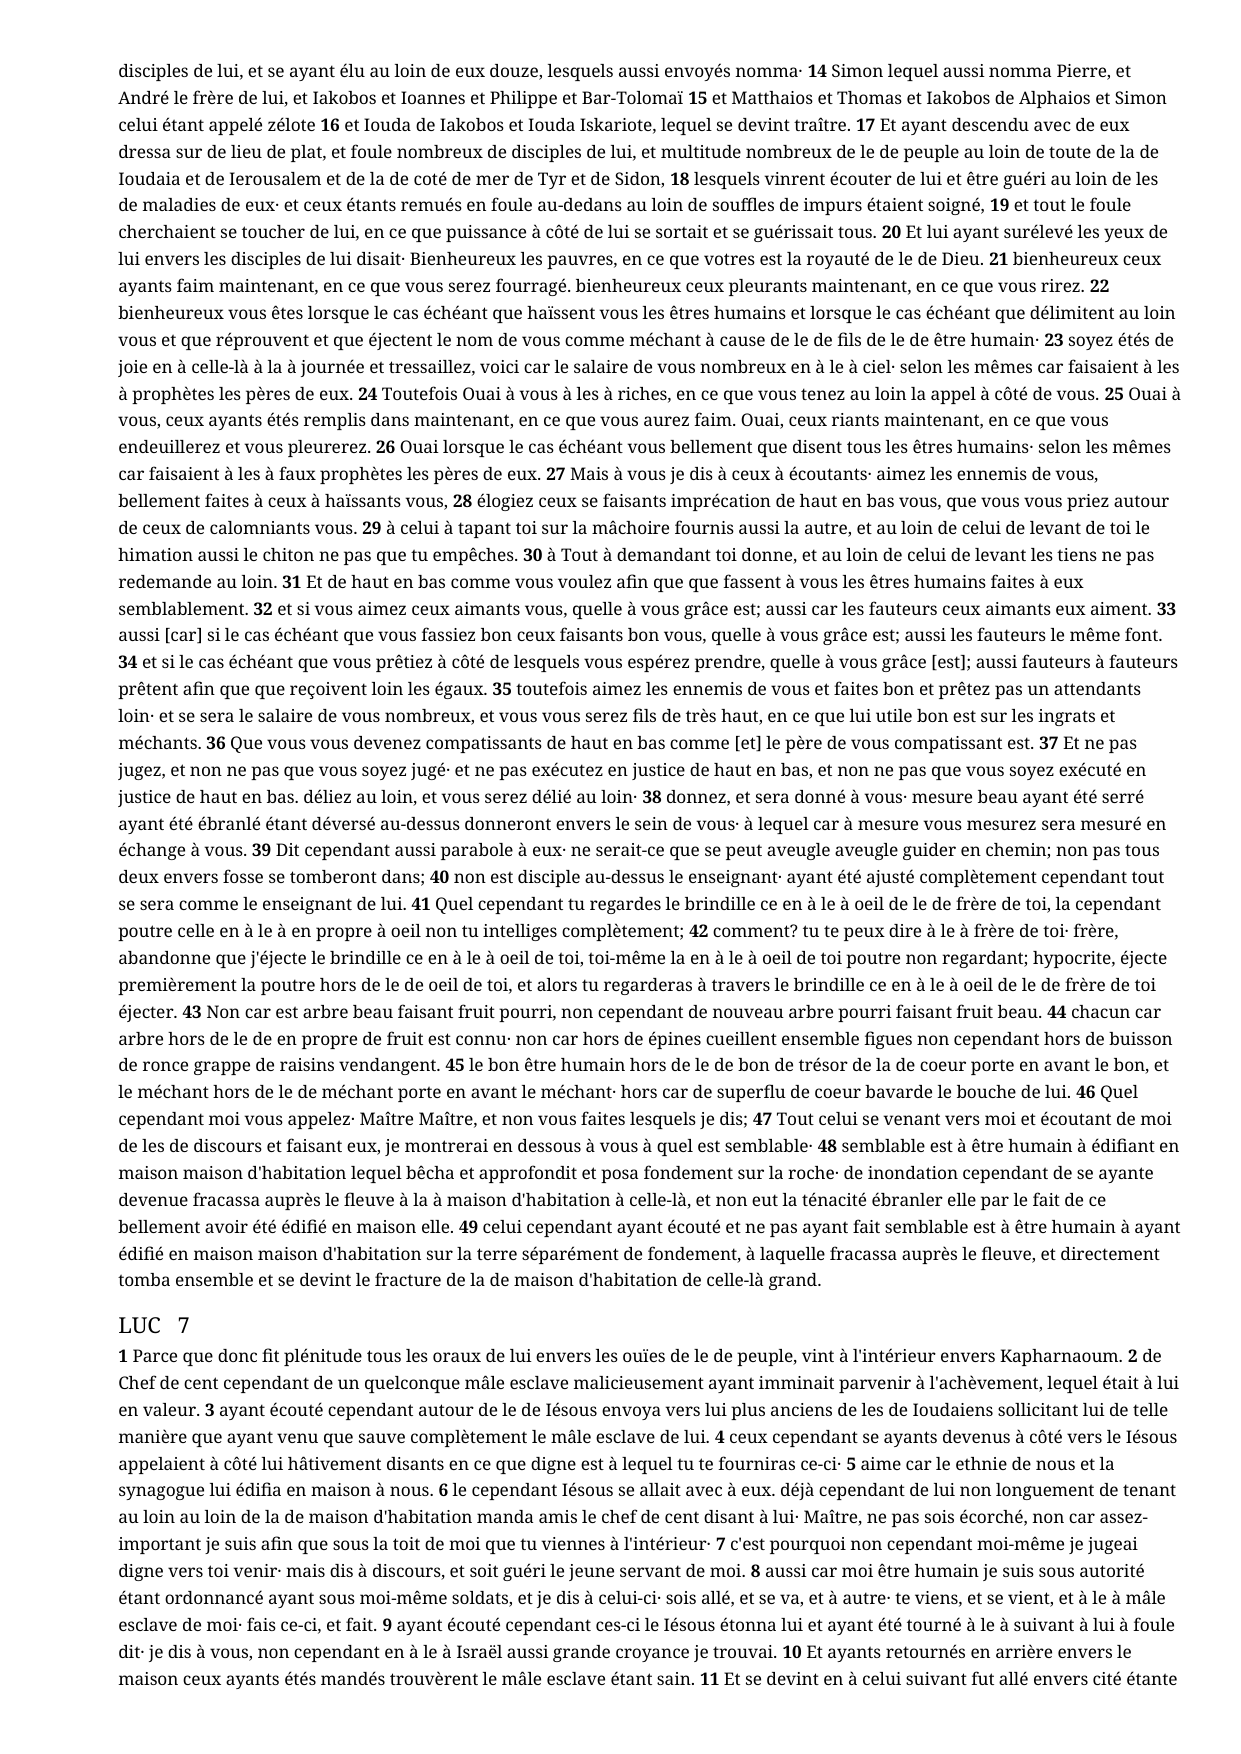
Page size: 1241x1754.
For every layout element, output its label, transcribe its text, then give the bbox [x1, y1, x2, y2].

text 1 Parce que donc fit plénitude tous les oraux de lui envers les ouïes de le de peuple, vint à l'intérieur envers Kapharnaoum. 2 de Chef de cent cependant de un quelconque mâle esclave malicieusement ayant imminait parvenir à l'achèvement, lequel était à lui en valeur. 3 ayant écouté cependant autour de le de Iésous envoya vers lui plus anciens de les de Ioudaiens sollicitant lui de telle manière que ayant venu que sauve complètement le mâle esclave de lui. 4 ceux cependant se ayants devenus à côté vers le Iésous appelaient à côté lui hâtivement disants en ce que digne est à lequel tu te fourniras ce-ci· 5 aime car le ethnie de nous et la synagogue lui édifia en maison à nous. 6 le cependant Iésous se allait avec à eux. déjà cependant de lui non longuement de tenant au loin au loin de la de maison d'habitation manda amis le chef de cent disant à lui· Maître, ne pas sois écorché, non car assez-important je suis afin que sous la toit de moi que tu viennes à l'intérieur· 7 c'est pourquoi non cependant moi-même je jugeai digne vers toi venir· mais dis à discours, et soit guéri le jeune servant de moi. 8 aussi car moi être humain je suis sous autorité étant ordonnancé ayant sous moi-même soldats, et je dis à celui-ci· sois allé, et se va, et à autre· te viens, et se vient, et à le à mâle esclave de moi· fais ce-ci, et fait. 9 ayant écouté cependant ces-ci le Iésous étonna lui et ayant été tourné à le à suivant à lui à foule dit· je dis à vous, non cependant en à le à Israël aussi grande croyance je trouvai. 10 Et ayants retournés en arrière envers le maison ceux ayants étés mandés trouvèrent le mâle esclave étant sain. 11 Et se devint en à celui suivant fut allé envers cité étante [118, 1344, 1181, 1690]
text disciples de lui, et se ayant élu au loin de eux douze, lesquels aussi envoyés nomma· 14 Simon lequel aussi nomma Pierre, et André le frère de lui, et Iakobos et Ioannes et Philippe et Bar-Tolomaï 15 et Matthaios et Thomas et Iakobos de Alphaios et Simon celui étant appelé zélote 16 et Iouda de Iakobos et Iouda Iskariote, lequel se devint traître. 17 Et ayant descendu avec de eux dressa sur de lieu de plat, et foule nombreux de disciples de lui, et multitude nombreux de le de peuple au loin de toute de la de Ioudaia et de Ierousalem et de la de coté de mer de Tyr et de Sidon, 18 lesquels vinrent écouter de lui et être guéri au loin de les de maladies de eux· et ceux étants remués en foule au-dedans au loin de souffles de impurs étaient soigné, 19 et tout le foule cherchaient se toucher de lui, en ce que puissance à côté de lui se sortait et se guérissait tous. 20 Et lui ayant surélevé les yeux de lui envers les disciples de lui disait· Bienheureux les pauvres, en ce que votres est la royauté de le de Dieu. 21 bienheureux ceux ayants faim maintenant, en ce que vous serez fourragé. bienheureux ceux pleurants maintenant, en ce que vous rirez. 22 bienheureux vous êtes lorsque le cas échéant que haïssent vous les êtres humains et lorsque le cas échéant que délimitent au loin vous et que réprouvent et que éjectent le nom de vous comme méchant à cause de le de fils de le de être humain· 23 soyez étés de joie en à celle-là à la à journée et tressaillez, voici car le salaire de vous nombreux en à le à ciel· selon les mêmes car faisaient à les à prophètes les pères de eux. 24 Toutefois Ouai à vous à les à riches, en ce que vous tenez au loin la appel à côté de vous. 25 Ouai à vous, ceux ayants étés remplis dans maintenant, en ce que vous aurez faim. Ouai, ceux riants maintenant, en ce que vous endeuillerez et vous pleurerez. 26 Ouai lorsque le cas échéant vous bellement que disent tous les êtres humains· selon les mêmes car faisaient à les à faux prophètes les pères de eux. 27 Mais à vous je dis à ceux à écoutants· aimez les ennemis de vous, bellement faites à ceux à haïssants vous, 28 élogiez ceux se faisants imprécation de haut en bas vous, que vous vous priez autour de ceux de calomniants vous. 29 à celui à tapant toi sur la mâchoire fournis aussi la autre, et au loin de celui de levant de toi le himation aussi le chiton ne pas que tu empêches. 30 à Tout à demandant toi donne, et au loin de celui de levant les tiens ne pas redemande au loin. 31 Et de haut en bas comme vous voulez afin que que fassent à vous les êtres humains faites à eux semblablement. 32 et si vous aimez ceux aimants vous, quelle à vous grâce est; aussi car les fauteurs ceux aimants eux aiment. 33 aussi [car] si le cas échéant que vous fassiez bon ceux faisants bon vous, quelle à vous grâce est; aussi les fauteurs le même font. 34 et si le cas échéant que vous prêtiez à côté de lesquels vous espérez prendre, quelle à vous grâce [est]; aussi fauteurs à fauteurs prêtent afin que que reçoivent loin les égaux. 35 toutefois aimez les ennemis de vous et faites bon et prêtez pas un attendants loin· et se sera le salaire de vous nombreux, et vous vous serez fils de très haut, en ce que lui utile bon est sur les ingrats et méchants. 36 Que vous vous devenez compatissants de haut en bas comme [et] le père de vous compatissant est. 37 Et ne pas jugez, et non ne pas que vous soyez jugé· et ne pas exécutez en justice de haut en bas, et non ne pas que vous soyez exécuté en justice de haut en bas. déliez au loin, et vous serez délié au loin· 38 donnez, et sera donné à vous· mesure beau ayant été serré ayant été ébranlé étant déversé au-dessus donneront envers le sein de vous· à lequel car à mesure vous mesurez sera mesuré en échange à vous. 39 Dit cependant aussi parabole à eux· ne serait-ce que se peut aveugle aveugle guider en chemin; non pas tous deux envers fosse se tomberont dans; 40 non est disciple au-dessus le enseignant· ayant été ajusté complètement cependant tout se sera comme le enseignant de lui. 41 Quel cependant tu regardes le brindille ce en à le à oeil de le de frère de toi, la cependant poutre celle en à le à en propre à oeil non tu intelliges complètement; 42 comment? tu te peux dire à le à frère de toi· frère, abandonne que j'éjecte le brindille ce en à le à oeil de toi, toi-même la en à le à oeil de toi poutre non regardant; hypocrite, éjecte premièrement la poutre hors de le de oeil de toi, et alors tu regarderas à travers le brindille ce en à le à oeil de le de frère de toi éjecter. 43 Non car est arbre beau faisant fruit pourri, non cependant de nouveau arbre pourri faisant fruit beau. 44 chacun car arbre hors de le de en propre de fruit est connu· non car hors de épines cueillent ensemble figues non cependant hors de buisson de ronce grappe de raisins vendangent. 45 le bon être humain hors de le de bon de trésor de la de coeur porte en avant le bon, et le méchant hors de le de méchant porte en avant le méchant· hors car de superflu de coeur bavarde le bouche de lui. 46 Quel cependant moi vous appelez· Maître Maître, et non vous faites lesquels je dis; 47 Tout celui se venant vers moi et écoutant de moi de les de discours et faisant eux, je montrerai en dessous à vous à quel est semblable· 48 semblable est à être humain à édifiant en maison maison d'habitation lequel bêcha et approfondit et posa fondement sur la roche· de inondation cependant de se ayante devenue fracassa auprès le fleuve à la à maison d'habitation à celle-là, et non eut la ténacité ébranler elle par le fait de ce bellement avoir été édifié en maison elle. 49 celui cependant ayant écouté et ne pas ayant fait semblable est à être humain à ayant édifié en maison maison d'habitation sur la terre séparément de fondement, à laquelle fracassa auprès le fleuve, et directement tomba ensemble et se devint le fracture de la de maison d'habitation de celle-là grand. [118, 59, 1181, 1292]
text LUC 7 [118, 1310, 1181, 1340]
